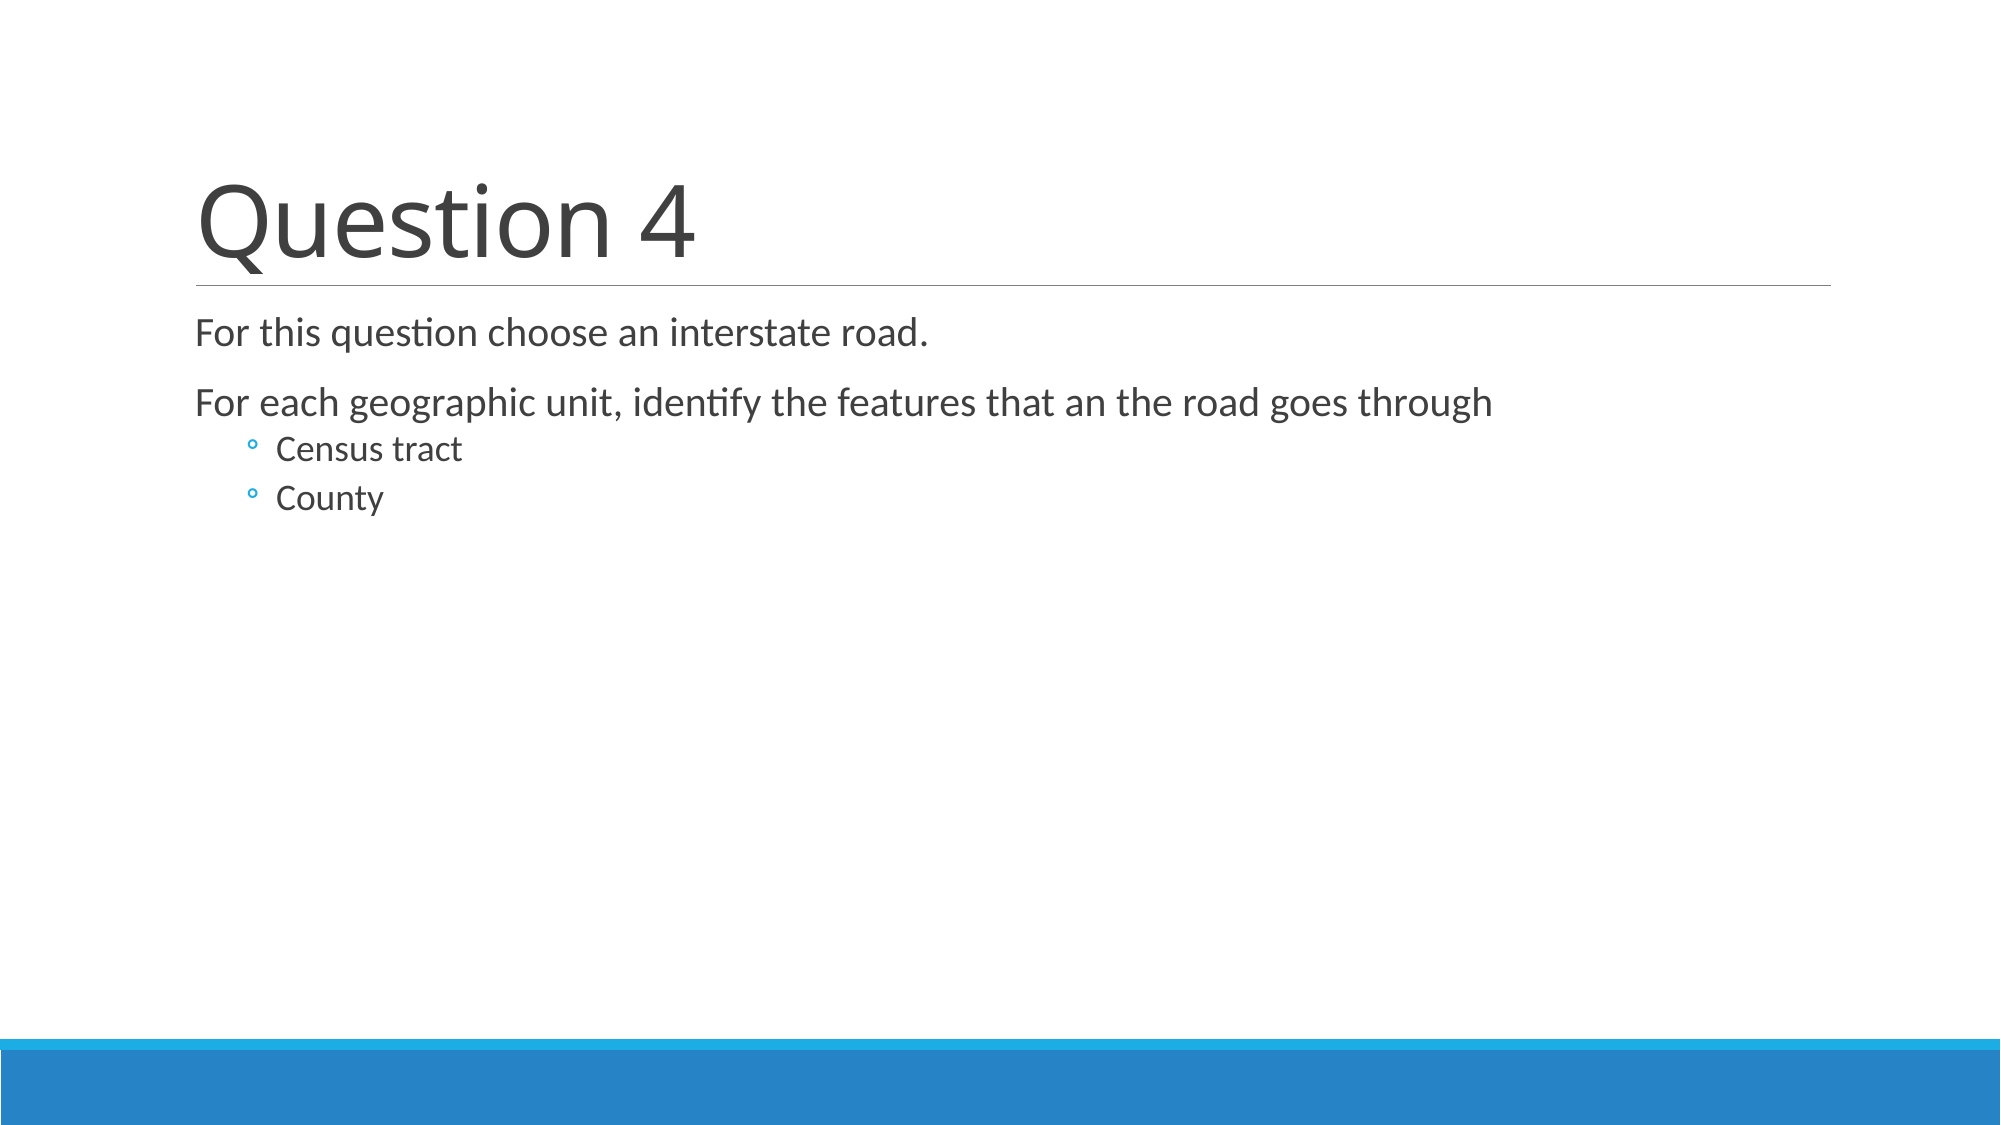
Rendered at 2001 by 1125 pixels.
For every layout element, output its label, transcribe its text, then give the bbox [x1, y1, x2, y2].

list For this question choose an interstate road. For each geographic unit, identify the features that an the road goes through Census tract County [180, 302, 1831, 963]
title Question 4 [180, 47, 1831, 286]
